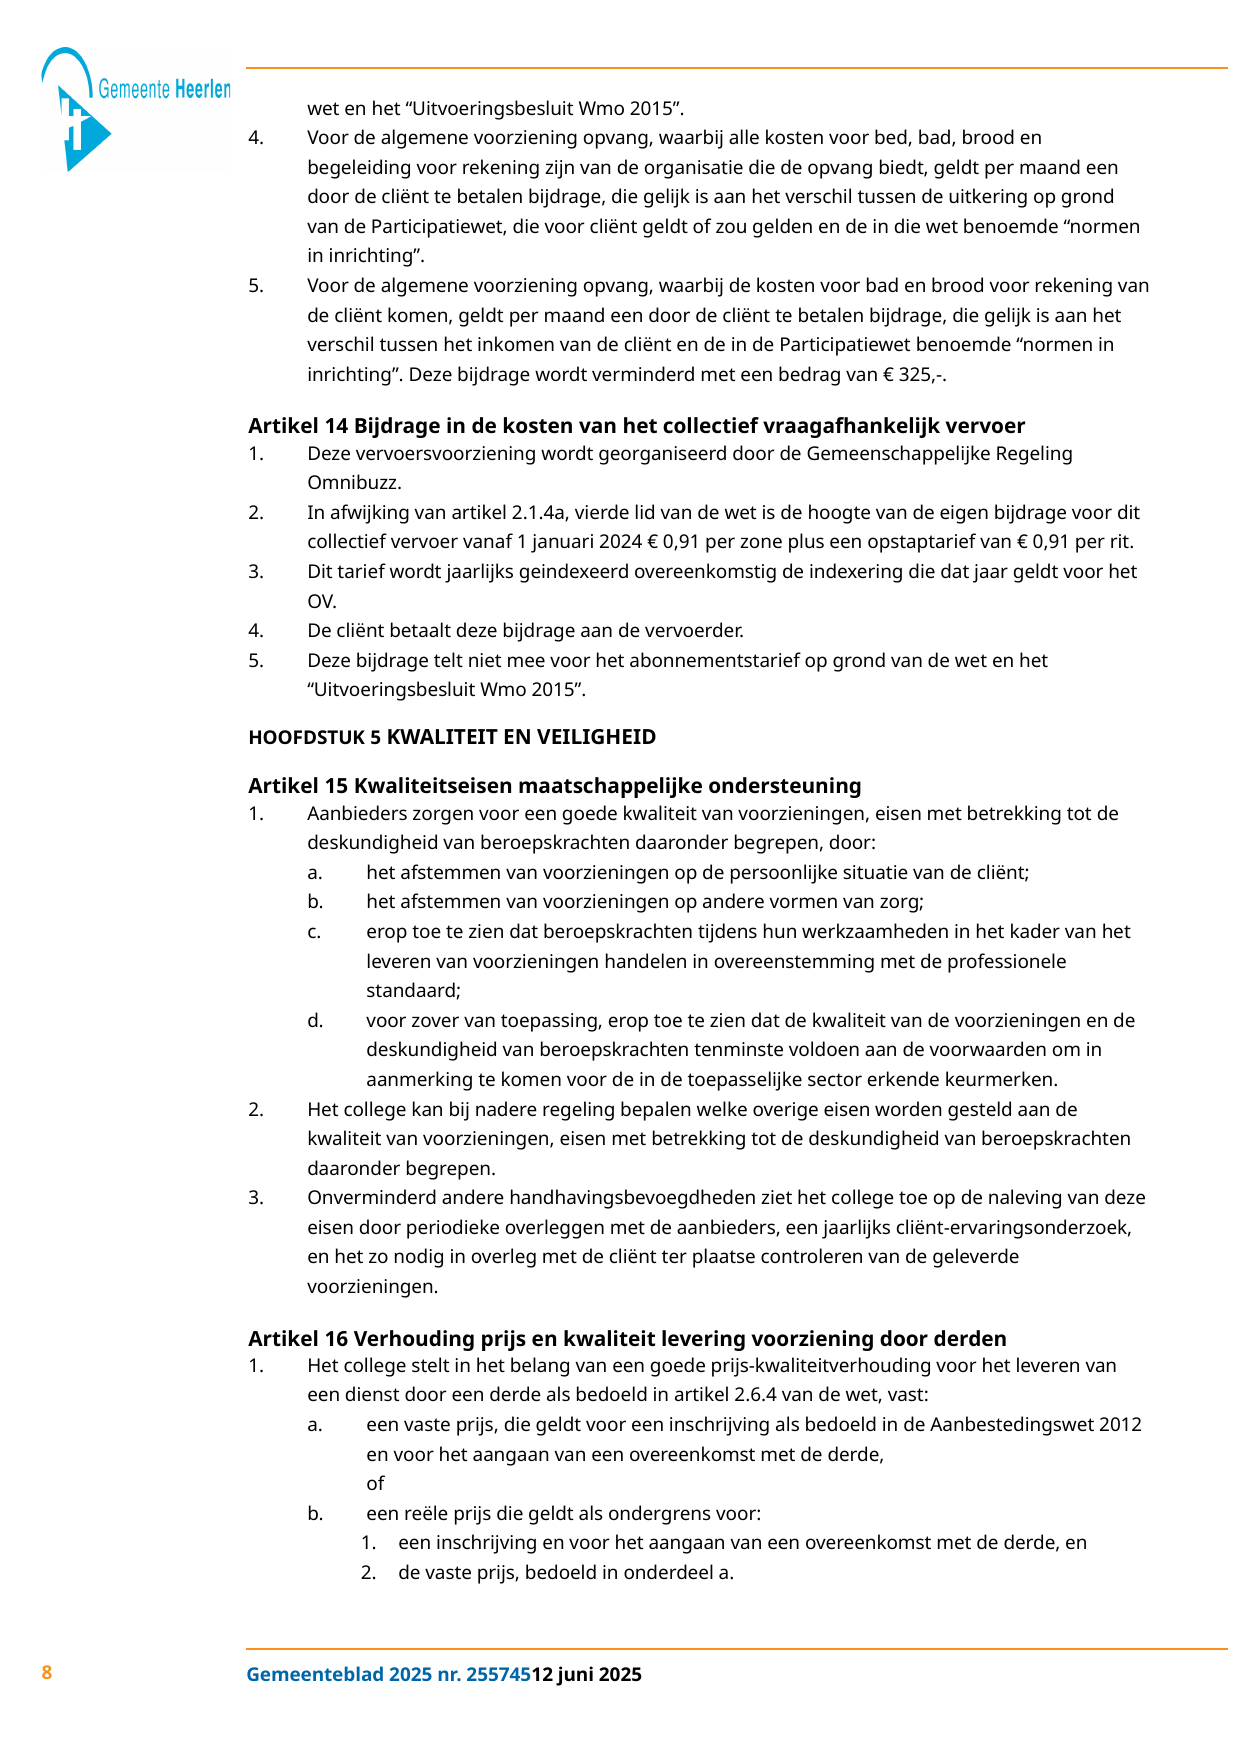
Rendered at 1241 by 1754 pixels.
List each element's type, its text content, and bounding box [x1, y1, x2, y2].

list de vaste prijs, bedoeld in onderdeel a. [361, 1559, 1152, 1585]
list Het college stelt in het belang van een goede prijs-kwaliteitverhouding voor het leveren van een dienst door een derde als bedoeld in artikel 2.6.4 van de wet, vast: [248, 1352, 1152, 1407]
list Deze vervoersvoorziening wordt georganiseerd door de Gemeenschappelijke Regeling Omnibuzz. [248, 440, 1152, 495]
list Dit tarief wordt jaarlijks geindexeerd overeenkomstig de indexering die dat jaar geldt voor het OV. [248, 558, 1152, 613]
list het afstemmen van voorzieningen op andere vormen van zorg; [307, 889, 1152, 914]
list De cliënt betaalt deze bijdrage aan de vervoerder. [248, 617, 1152, 643]
list Voor de algemene voorziening opvang, waarbij de kosten voor bad en brood voor rekening van de cliënt komen, geldt per maand een door de cliënt te betalen bijdrage, die gelijk is aan het verschil tussen het inkomen van de cliënt en de in de Participatiewet benoemde “normen in inrichting”. Deze bijdrage wordt verminderd met een bedrag van € 325,-. [248, 272, 1152, 387]
text Artikel 16 Verhouding prijs en kwaliteit levering voorziening door derden [248, 1324, 1152, 1352]
list voor zover van toepassing, erop toe te zien dat de kwaliteit van de voorzieningen en de deskundigheid van beroepskrachten tenminste voldoen aan de voorwaarden om in aanmerking te komen voor de in de toepasselijke sector erkende keurmerken. [307, 1007, 1152, 1092]
list Deze bijdrage telt niet mee voor het abonnementstarief op grond van de wet en het “Uitvoeringsbesluit Wmo 2015”. [248, 647, 1152, 702]
list Onverminderd andere handhavingsbevoegdheden ziet het college toe op de naleving van deze eisen door periodieke overleggen met de aanbieders, een jaarlijks cliënt-ervaringsonderzoek, en het zo nodig in overleg met de cliënt ter plaatse controleren van de geleverde voorzieningen. [248, 1184, 1152, 1299]
picture [41, 47, 231, 172]
text HOOFDSTUK 5 KWALITEIT EN VEILIGHEID [248, 722, 1152, 751]
list Het college kan bij nadere regeling bepalen welke overige eisen worden gesteld aan de kwaliteit van voorzieningen, eisen met betrekking tot de deskundigheid van beroepskrachten daaronder begrepen. [248, 1096, 1152, 1181]
list een vaste prijs, die geldt voor een inschrijving als bedoeld in de Aanbestedingswet 2012 en voor het aangaan van een overeenkomst met de derde, [307, 1411, 1152, 1467]
list wet en het “Uitvoeringsbesluit Wmo 2015”. [248, 95, 1152, 121]
text Artikel 14 Bijdrage in de kosten van het collectief vraagafhankelijk vervoer [248, 411, 1152, 440]
list erop toe te zien dat beroepskrachten tijdens hun werkzaamheden in het kader van het leveren van voorzieningen handelen in overeenstemming met de professionele standaard; [307, 918, 1152, 1003]
list In afwijking van artikel 2.1.4a, vierde lid van de wet is de hoogte van de eigen bijdrage voor dit collectief vervoer vanaf 1 januari 2024 € 0,91 per zone plus een opstaptarief van € 0,91 per rit. [248, 499, 1152, 554]
list een inschrijving en voor het aangaan van een overeenkomst met de derde, en [361, 1529, 1152, 1555]
text Artikel 15 Kwaliteitseisen maatschappelijke ondersteuning [248, 771, 1152, 800]
picture [41, 47, 59, 70]
list Voor de algemene voorziening opvang, waarbij alle kosten voor bed, bad, brood en begeleiding voor rekening zijn van de organisatie die de opvang biedt, geldt per maand een door de cliënt te betalen bijdrage, die gelijk is aan het verschil tussen de uitkering op grond van de Participatiewet, die voor cliënt geldt of zou gelden en de in die wet benoemde “normen in inrichting”. [248, 124, 1152, 268]
list het afstemmen van voorzieningen op de persoonlijke situatie van de cliënt; [307, 859, 1152, 885]
list of [307, 1470, 1152, 1496]
list een reële prijs die geldt als ondergrens voor: [307, 1500, 1152, 1526]
list Aanbieders zorgen voor een goede kwaliteit van voorzieningen, eisen met betrekking tot de deskundigheid van beroepskrachten daaronder begrepen, door: [248, 800, 1152, 855]
